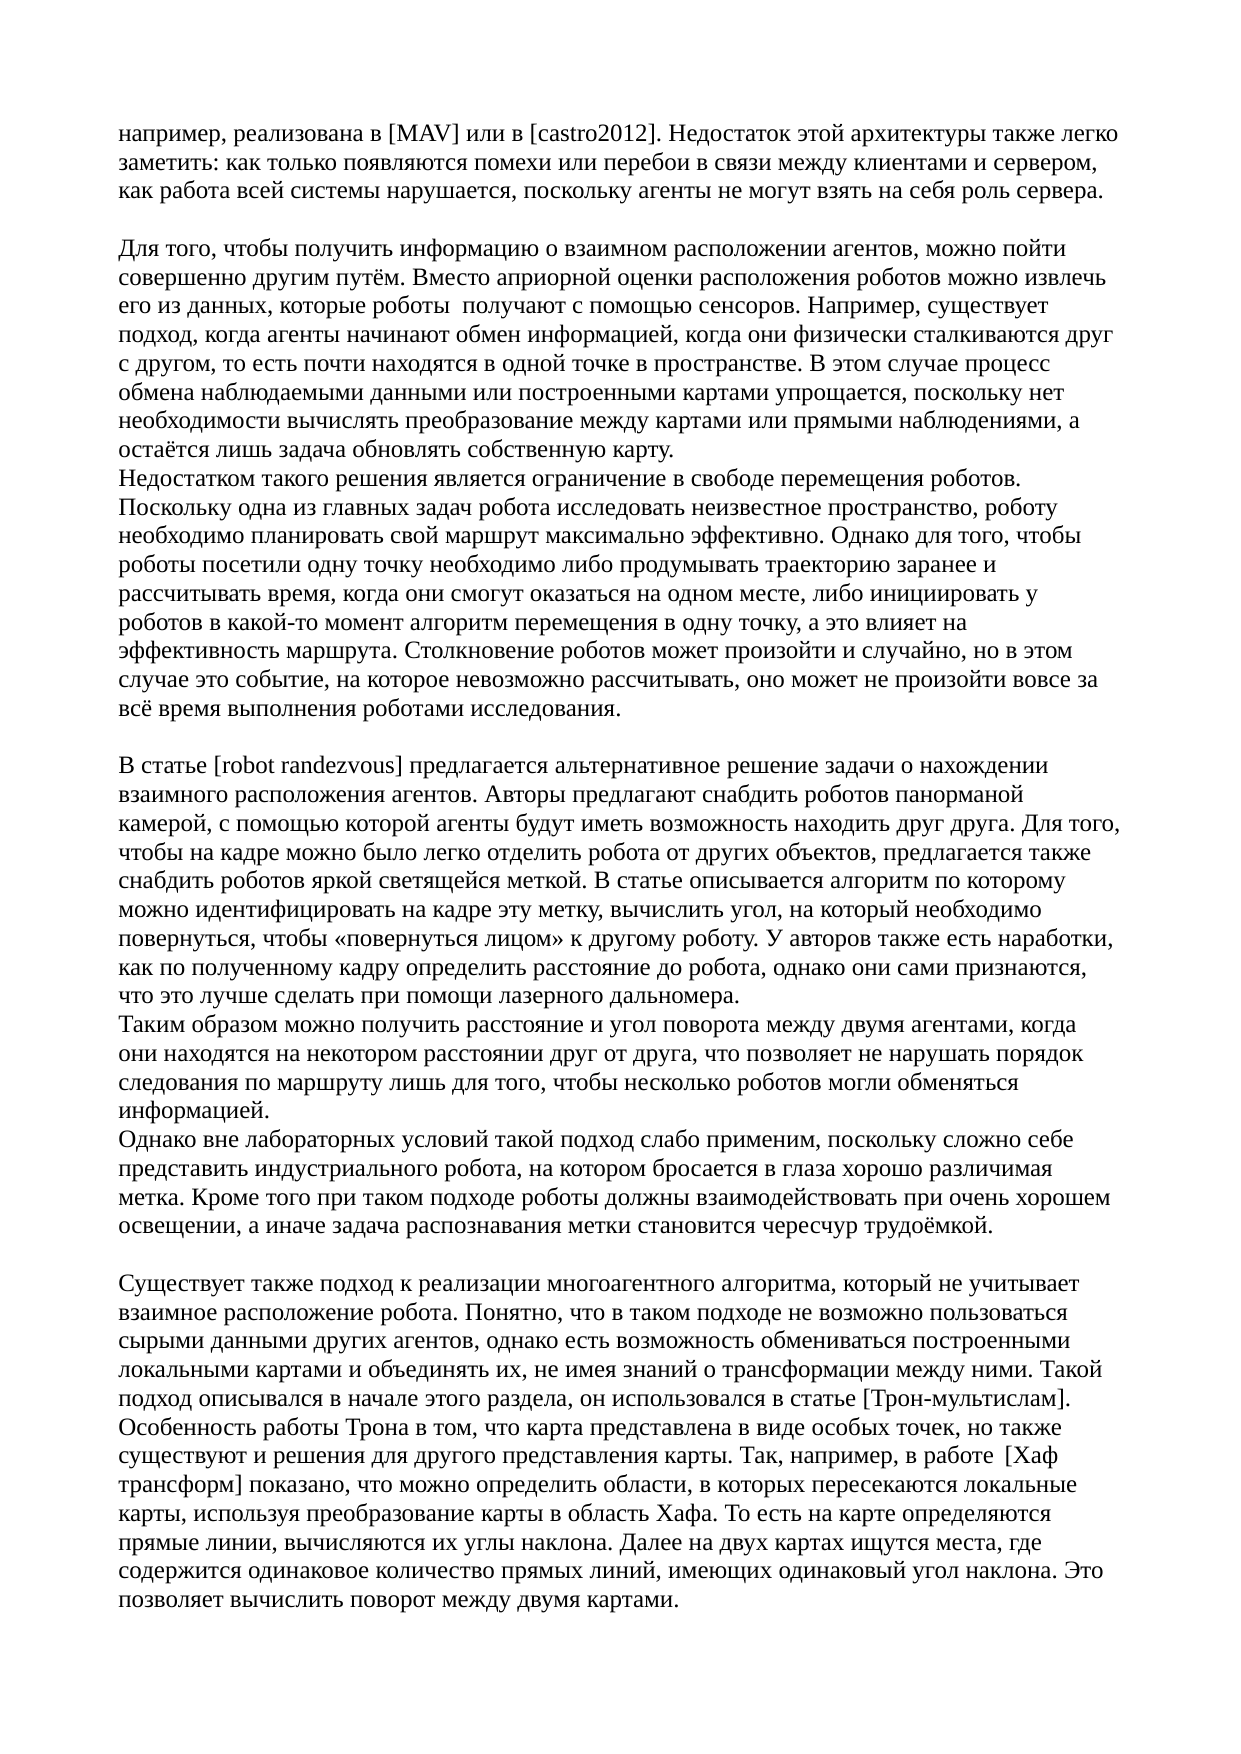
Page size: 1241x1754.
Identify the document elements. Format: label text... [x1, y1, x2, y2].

text Для того, чтобы получить информацию о взаимном расположении агентов, можно пойти совершенно другим путём. Вместо априорной оценки расположения роботов можно извлечь его из данных, которые роботы получают с помощью сенсоров. Например, существует подход, когда агенты начинают обмен информацией, когда они физически сталкиваются друг с другом, то есть почти находятся в одной точке в пространстве. В этом случае процесс обмена наблюдаемыми данными или построенными картами упрощается, поскольку нет необходимости вычислять преобразование между картами или прямыми наблюдениями, а остаётся лишь задача обновлять собственную карту. [118, 233, 1122, 463]
text Существует также подход к реализации многоагентного алгоритма, который не учитывает взаимное расположение робота. Понятно, что в таком подходе не возможно пользоваться сырыми данными других агентов, однако есть возможность обмениваться построенными локальными картами и объединять их, не имея знаний о трансформации между ними. Такой подход описывался в начале этого раздела, он использовался в статье [Трон-мультислам]. Особенность работы Трона в том, что карта представлена в виде особых точек, но также существуют и решения для другого представления карты. Так, например, в работе [Хаф трансформ] показано, что можно определить области, в которых пересекаются локальные карты, используя преобразование карты в область Хафа. То есть на карте определяются прямые линии, вычисляются их углы наклона. Далее на двух картах ищутся места, где содержится одинаковое количество прямых линий, имеющих одинаковый угол наклона. Это позволяет вычислить поворот между двумя картами. [118, 1268, 1122, 1613]
text Однако вне лабораторных условий такой подход слабо применим, поскольку сложно себе представить индустриального робота, на котором бросается в глаза хорошо различимая метка. Кроме того при таком подходе роботы должны взаимодействовать при очень хорошем освещении, а иначе задача распознавания метки становится чересчур трудоёмкой. [118, 1124, 1122, 1239]
text Недостатком такого решения является ограничение в свободе перемещения роботов. Поскольку одна из главных задач робота исследовать неизвестное пространство, роботу необходимо планировать свой маршрут максимально эффективно. Однако для того, чтобы роботы посетили одну точку необходимо либо продумывать траекторию заранее и рассчитывать время, когда они смогут оказаться на одном месте, либо инициировать у роботов в какой-то момент алгоритм перемещения в одну точку, а это влияет на эффективность маршрута. Столкновение роботов может произойти и случайно, но в этом случае это событие, на которое невозможно рассчитывать, оно может не произойти вовсе за всё время выполнения роботами исследования. [118, 463, 1122, 722]
text Таким образом можно получить расстояние и угол поворота между двумя агентами, когда они находятся на некотором расстоянии друг от друга, что позволяет не нарушать порядок следования по маршруту лишь для того, чтобы несколько роботов могли обменяться информацией. [118, 1009, 1122, 1124]
text например, реализована в [MAV] или в [castro2012]. Недостаток этой архитектуры также легко заметить: как только появляются помехи или перебои в связи между клиентами и сервером, как работа всей системы нарушается, поскольку агенты не могут взять на себя роль сервера. [118, 118, 1122, 204]
text В статье [robot randezvous] предлагается альтернативное решение задачи о нахождении взаимного расположения агентов. Авторы предлагают снабдить роботов панорманой камерой, с помощью которой агенты будут иметь возможность находить друг друга. Для того, чтобы на кадре можно было легко отделить робота от других объектов, предлагается также снабдить роботов яркой светящейся меткой. В статье описывается алгоритм по которому можно идентифицировать на кадре эту метку, вычислить угол, на который необходимо повернуться, чтобы «повернуться лицом» к другому роботу. У авторов также есть наработки, как по полученному кадру определить расстояние до робота, однако они сами признаются, что это лучше сделать при помощи лазерного дальномера. [118, 751, 1122, 1009]
